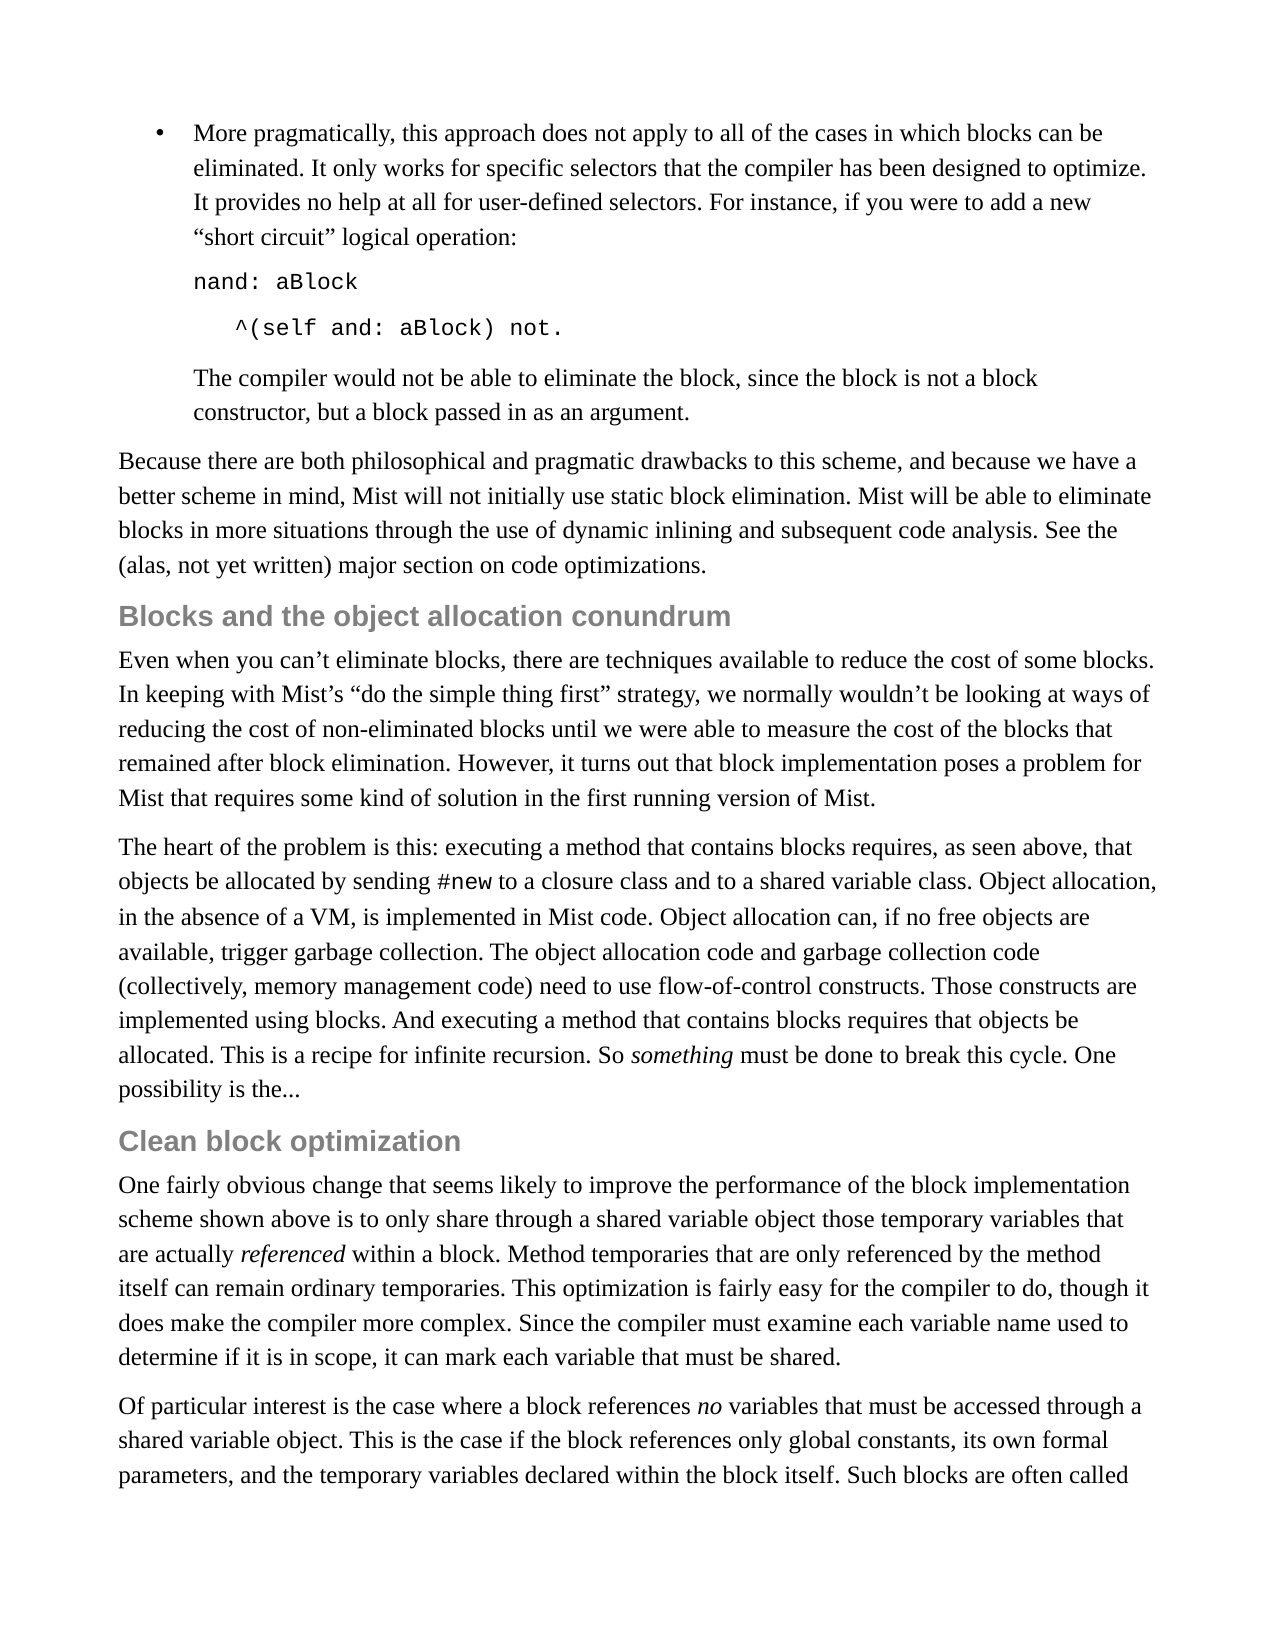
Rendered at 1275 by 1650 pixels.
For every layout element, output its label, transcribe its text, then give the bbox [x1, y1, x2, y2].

list ^(self and: aBlock) not. [156, 317, 1157, 343]
list The compiler would not be able to eliminate the block, since the block is not a block constructor, but a block passed in as an argument. [156, 363, 1157, 426]
subtitle Blocks and the object allocation conundrum [118, 599, 1157, 632]
list More pragmatically, this approach does not apply to all of the cases in which blocks can be eliminated. It only works for specific selectors that the compiler has been designed to optimize. It provides no help at all for user-defined selectors. For instance, if you were to add a new “short circuit” logical operation: [156, 118, 1157, 250]
subtitle Clean block optimization [118, 1124, 1157, 1157]
text Because there are both philosophical and pragmatic drawbacks to this scheme, and because we have a better scheme in mind, Mist will not initially use static block elimination. Mist will be able to eliminate blocks in more situations through the use of dynamic inlining and subsequent code analysis. See the (alas, not yet written) major section on code optimizations. [118, 446, 1157, 578]
text Of particular interest is the case where a block references no variables that must be accessed through a shared variable object. This is the case if the block references only global constants, its own formal parameters, and the temporary variables declared within the block itself. Such blocks are often called [118, 1391, 1157, 1489]
text Even when you can’t eliminate blocks, there are techniques available to reduce the cost of some blocks. In keeping with Mist’s “do the simple thing first” strategy, we normally wouldn’t be looking at ways of reducing the cost of non-eliminated blocks until we were able to measure the cost of the blocks that remained after block elimination. However, it turns out that block implementation poses a problem for Mist that requires some kind of solution in the first running version of Mist. [118, 645, 1157, 811]
text One fairly obvious change that seems likely to improve the performance of the block implementation scheme shown above is to only share through a shared variable object those temporary variables that are actually referenced within a block. Method temporaries that are only referenced by the method itself can remain ordinary temporaries. This optimization is fairly easy for the compiler to do, though it does make the compiler more complex. Since the compiler must examine each variable name used to determine if it is in scope, it can mark each variable that must be shared. [118, 1170, 1157, 1371]
list nand: aBlock [156, 271, 1157, 297]
text The heart of the problem is this: executing a method that contains blocks requires, as seen above, that objects be allocated by sending #new to a closure class and to a shared variable class. Object allocation, in the absence of a VM, is implemented in Mist code. Object allocation can, if no free objects are available, trigger garbage collection. The object allocation code and garbage collection code (collectively, memory management code) need to use flow-of-control constructs. Those constructs are implemented using blocks. And executing a method that contains blocks requires that objects be allocated. This is a recipe for infinite recursion. So something must be done to break this cycle. One possibility is the... [118, 832, 1157, 1103]
